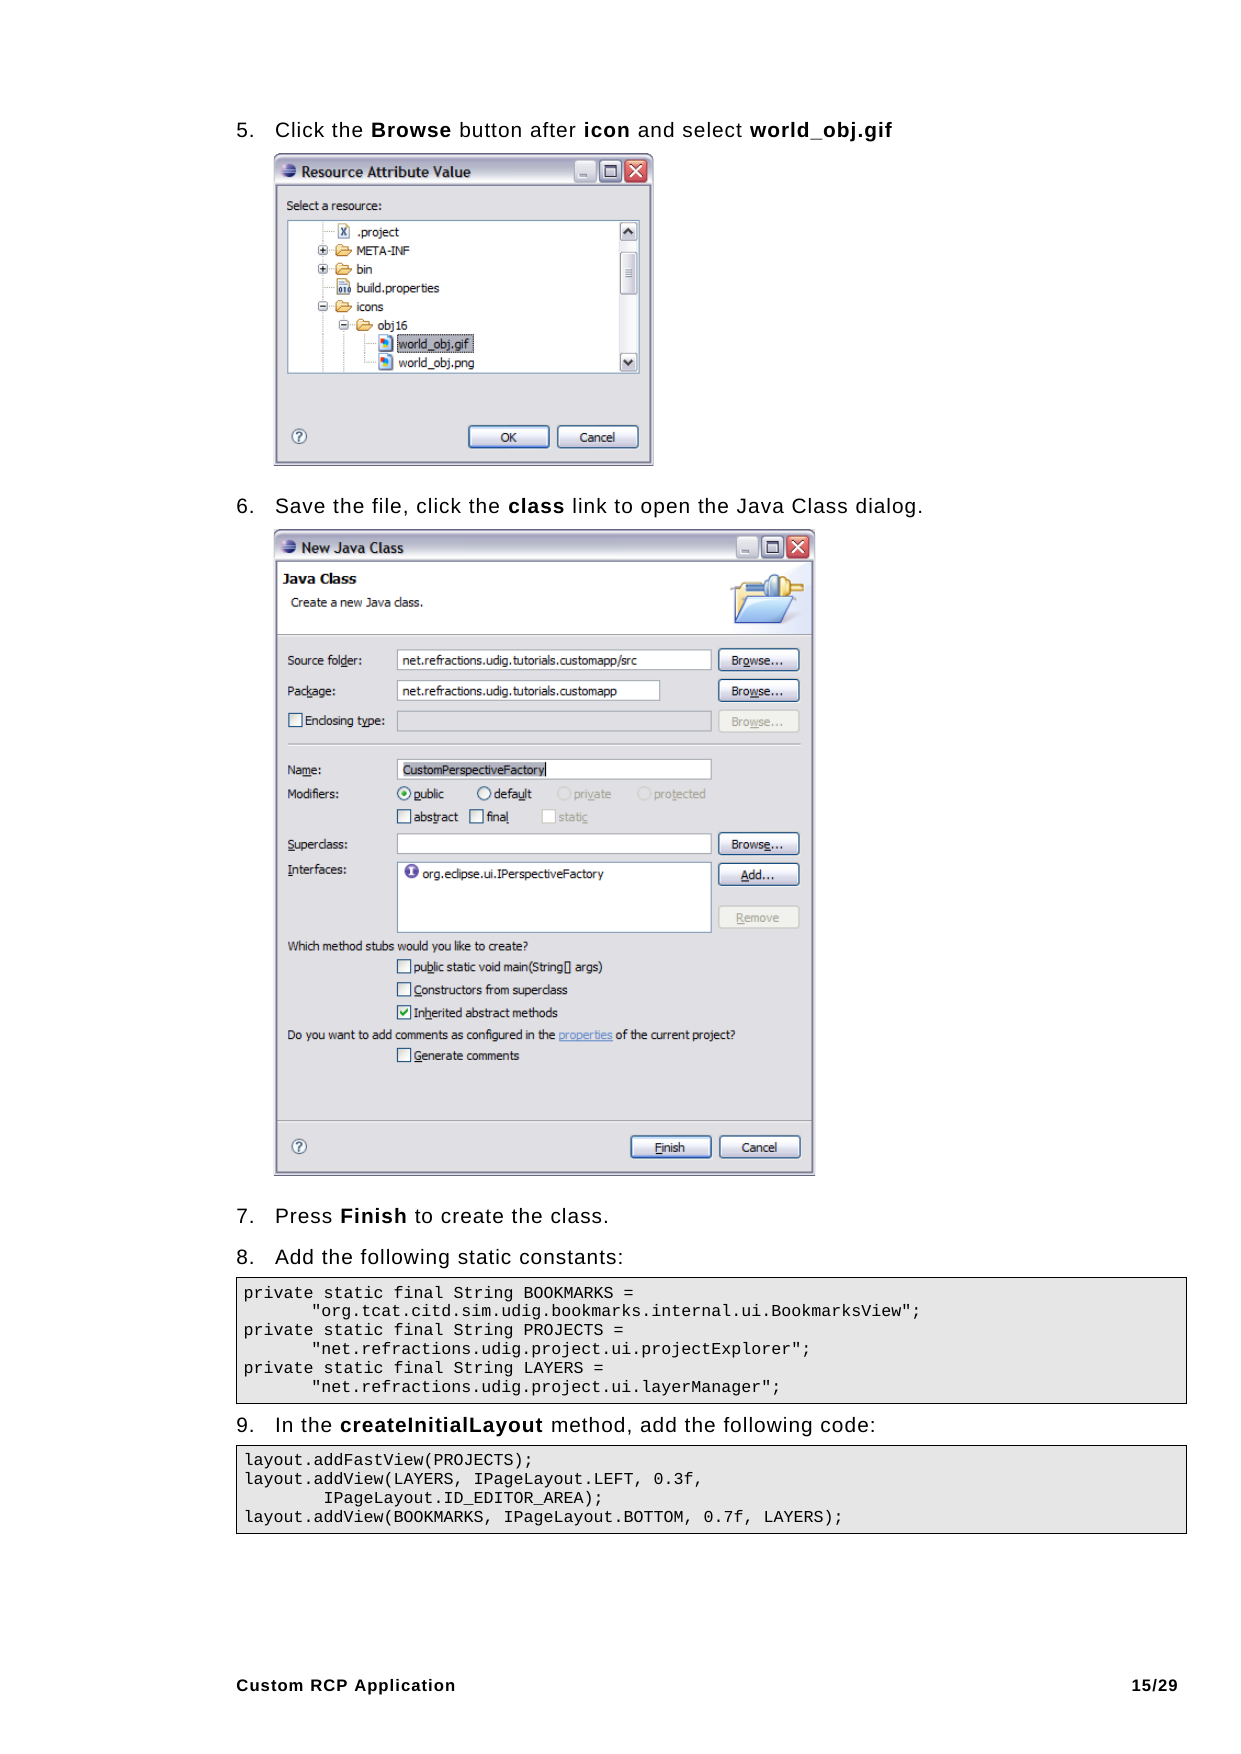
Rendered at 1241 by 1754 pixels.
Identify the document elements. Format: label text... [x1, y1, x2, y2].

picture [273, 529, 816, 1176]
text layout.addView(LAYERS, IPageLayout.LEFT, 0.3f, [237, 1464, 1186, 1483]
picture [273, 153, 654, 466]
list Press Finish to create the class. [236, 1204, 1181, 1228]
text "org.tcat.citd.sim.udig.bookmarks.internal.ui.BookmarksView"; [237, 1296, 1186, 1315]
text IPageLayout.ID_EDITOR_AREA); [237, 1483, 1186, 1501]
text private static final String PROJECTS = [237, 1315, 1186, 1334]
list Click the Browse button after icon and select world_obj.gif [236, 118, 1181, 477]
list In the createInitialLayout method, add the following code: [236, 1413, 1181, 1437]
text "net.refractions.udig.project.ui.layerManager"; [237, 1371, 1186, 1403]
text private static final String BOOKMARKS = [237, 1278, 1186, 1296]
list Save the file, click the class link to open the Java Class dialog. [236, 494, 1181, 1188]
text layout.addFastView(PROJECTS); [237, 1446, 1186, 1464]
text layout.addView(BOOKMARKS, IPageLayout.BOTTOM, 0.7f, LAYERS); [237, 1501, 1186, 1533]
text private static final String LAYERS = [237, 1353, 1186, 1371]
list Add the following static constants: [236, 1245, 1181, 1269]
text "net.refractions.udig.project.ui.projectExplorer"; [237, 1334, 1186, 1353]
